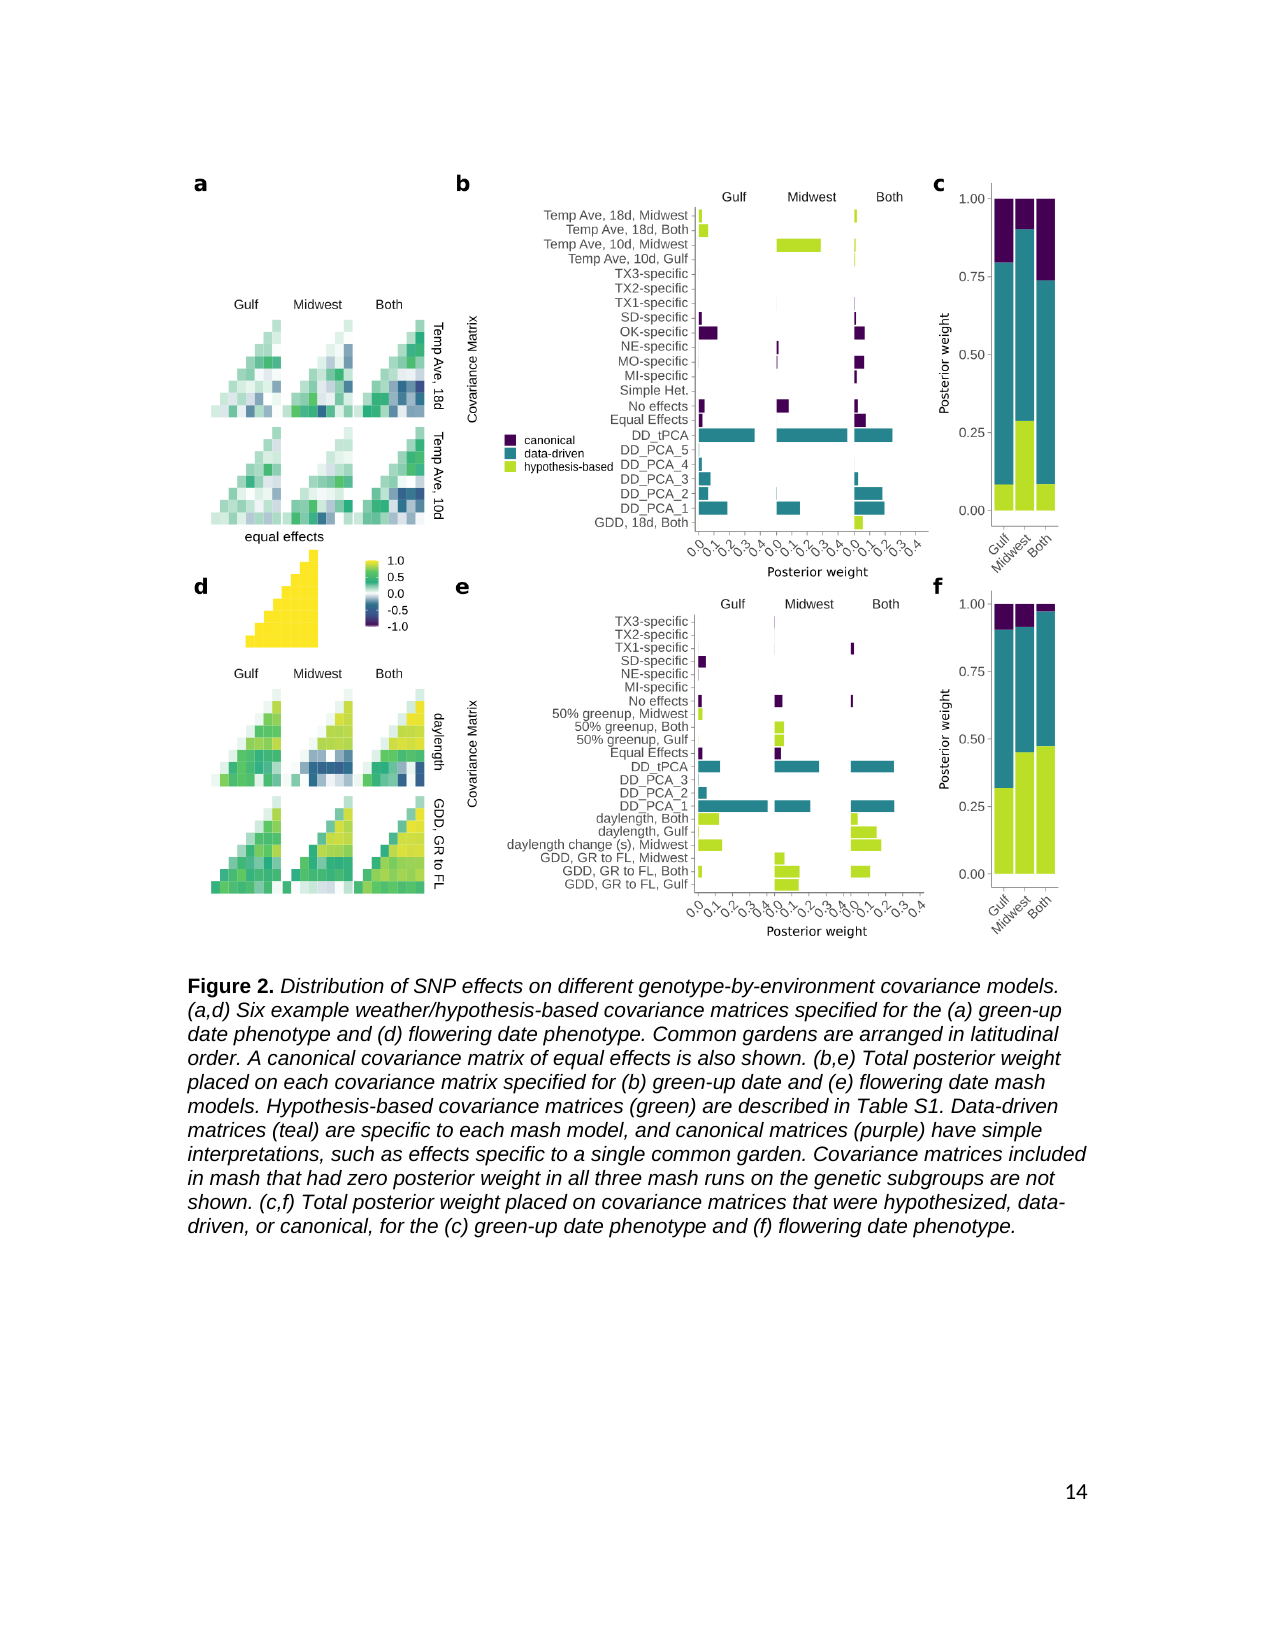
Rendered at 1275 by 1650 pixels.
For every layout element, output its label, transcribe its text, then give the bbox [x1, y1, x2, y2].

picture [187, 170, 1088, 951]
text Figure 2. Distribution of SNP effects on different genotype-by-environment covariance models. (a,d) Six example weather/hypothesis-based covariance matrices specified for the (a) green-up date phenotype and (d) flowering date phenotype. Common gardens are arranged in latitudinal order. A canonical covariance matrix of equal effects is also shown. (b,e) Total posterior weight placed on each covariance matrix specified for (b) green-up date and (e) flowering date mash models. Hypothesis-based covariance matrices (green) are described in Table S1. Data-driven matrices (teal) are specific to each mash model, and canonical matrices (purple) have simple interpretations, such as effects specific to a single common garden. Covariance matrices included in mash that had zero posterior weight in all three mash runs on the genetic subgroups are not shown. (c,f) Total posterior weight placed on covariance matrices that were hypothesized, data-driven, or canonical, for the (c) green-up date phenotype and (f) flowering date phenotype. [187, 974, 1087, 1238]
